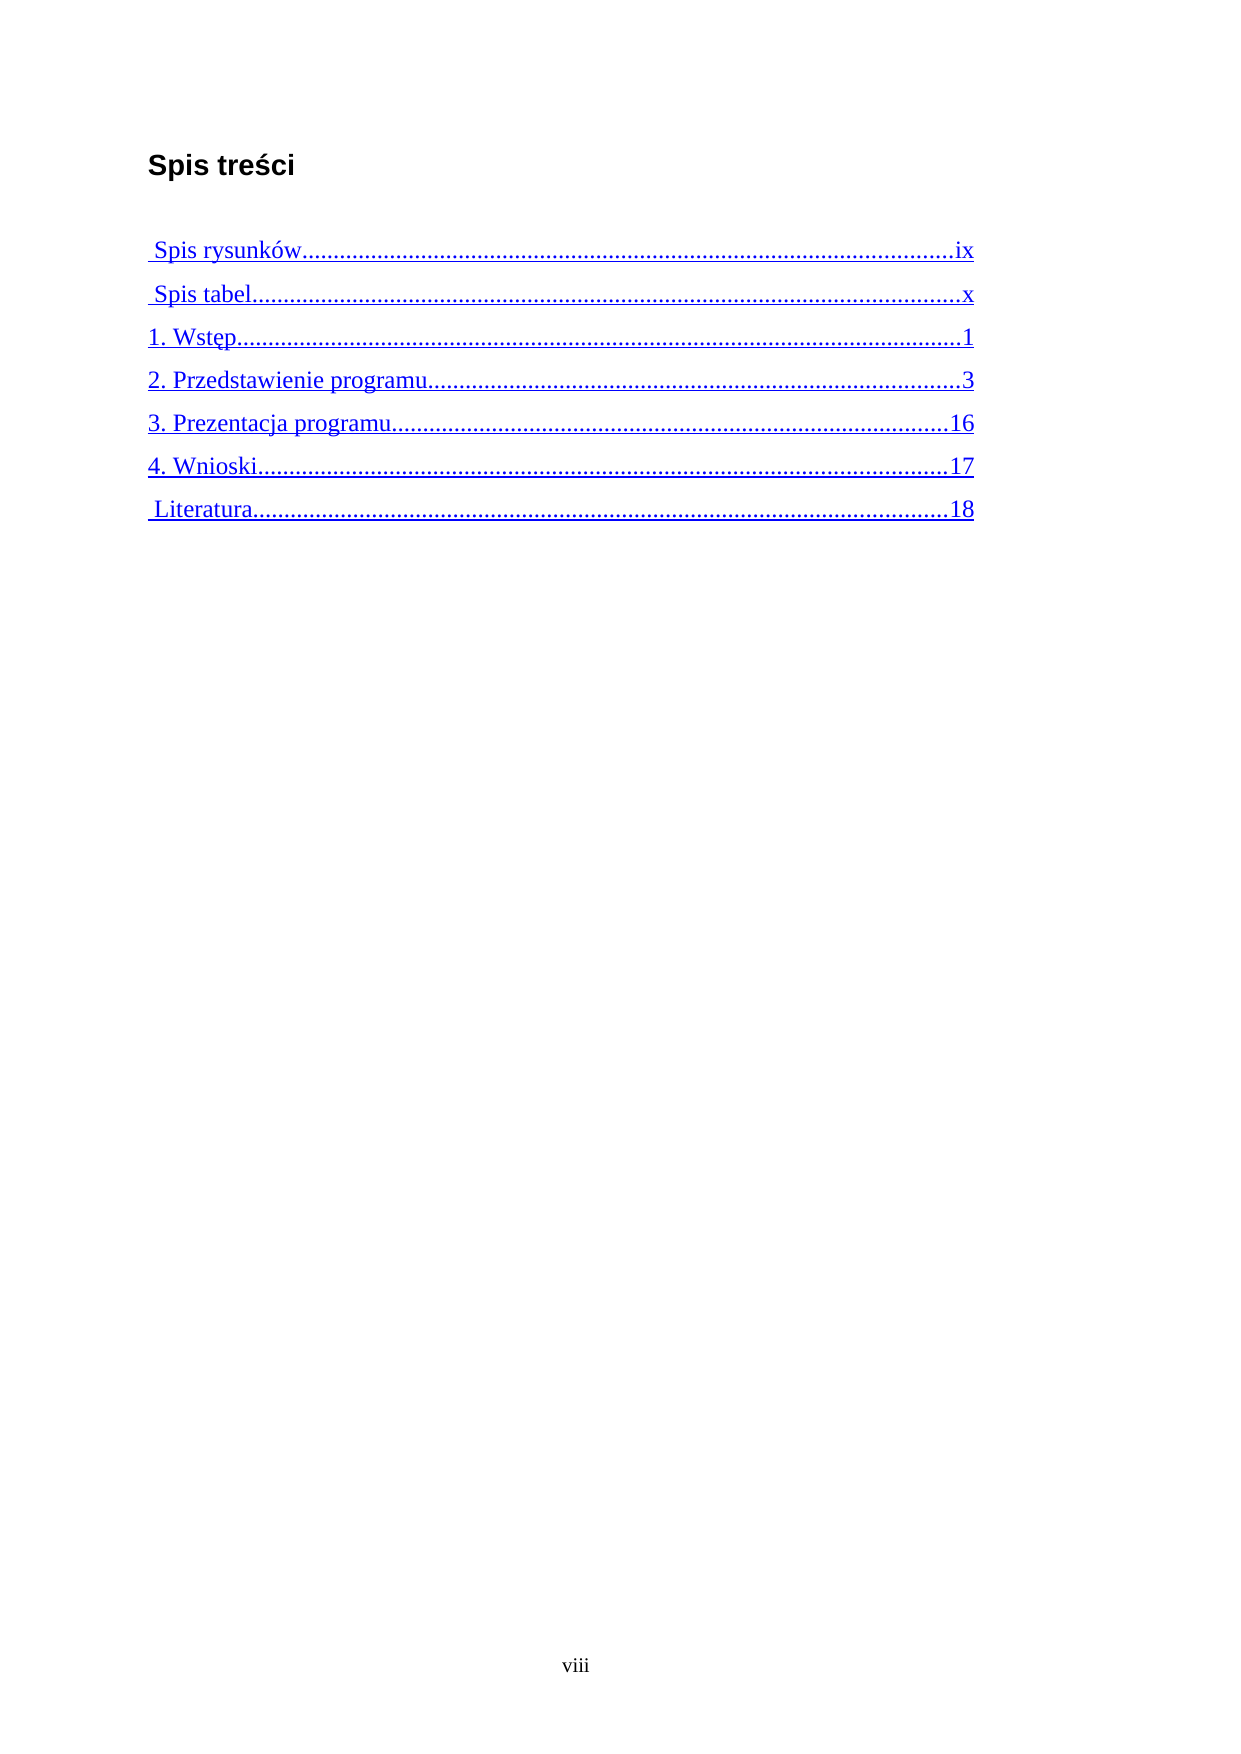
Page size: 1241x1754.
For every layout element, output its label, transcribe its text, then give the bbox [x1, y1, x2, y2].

text 3. Prezentacja programu 16 [148, 408, 974, 433]
text 4. Wnioski 17 [148, 451, 974, 476]
text Spis rysunków ix [148, 236, 974, 261]
text Literatura 18 [148, 494, 974, 519]
text 1. Wstęp 1 [148, 322, 974, 347]
subtitle Spis treści [148, 148, 1004, 181]
text 2. Przedstawienie programu 3 [148, 365, 974, 390]
text Spis tabel x [148, 279, 974, 304]
